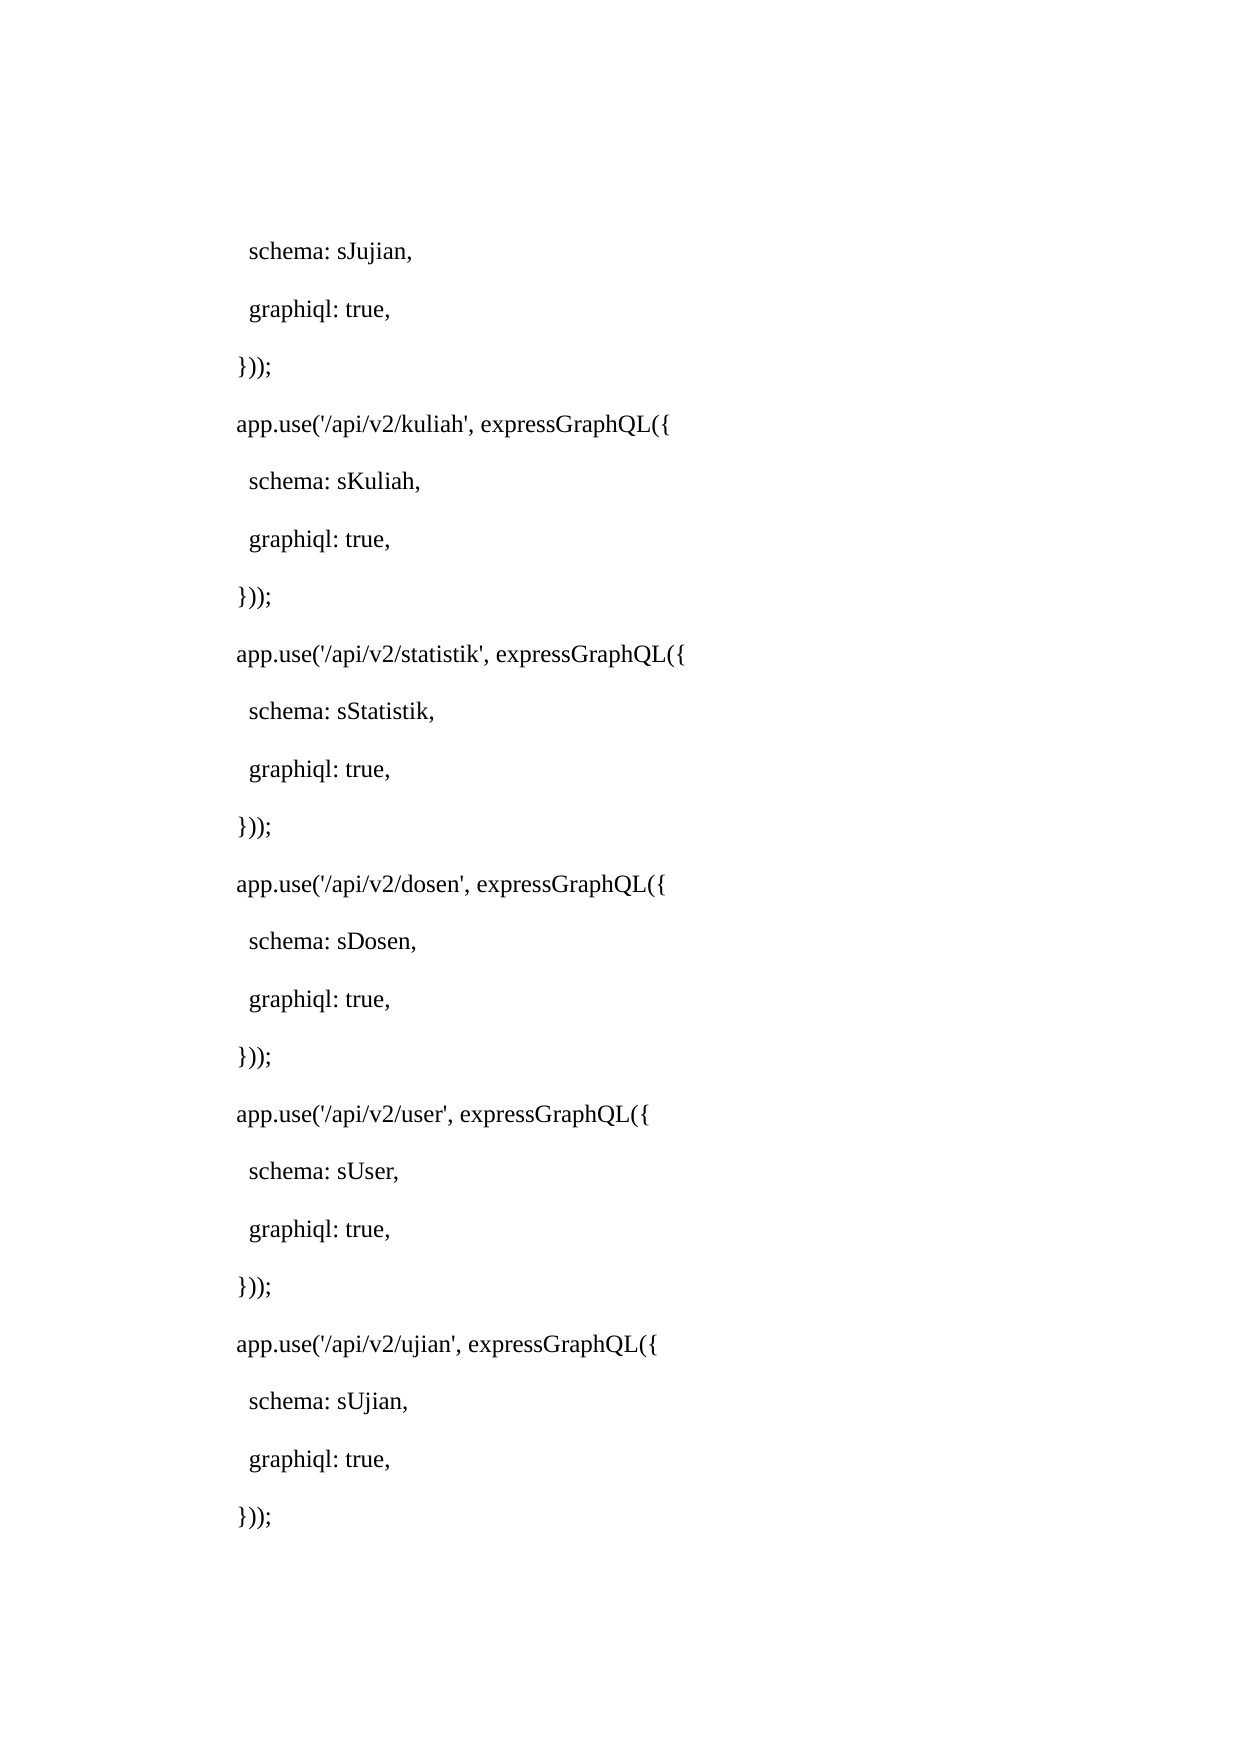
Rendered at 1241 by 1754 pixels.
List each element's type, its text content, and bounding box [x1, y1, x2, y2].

text })); [236, 1041, 1063, 1070]
text schema: sStatistik, [236, 696, 1063, 725]
text app.use('/api/v2/kuliah', expressGraphQL({ [236, 409, 1063, 437]
text graphiql: true, [236, 754, 1063, 782]
text graphiql: true, [236, 1214, 1063, 1242]
text schema: sJujian, [236, 236, 1063, 265]
text graphiql: true, [236, 984, 1063, 1012]
text graphiql: true, [236, 524, 1063, 552]
text app.use('/api/v2/dosen', expressGraphQL({ [236, 869, 1063, 897]
text schema: sKuliah, [236, 466, 1063, 495]
text app.use('/api/v2/statistik', expressGraphQL({ [236, 639, 1063, 667]
text schema: sDosen, [236, 926, 1063, 955]
text app.use('/api/v2/ujian', expressGraphQL({ [236, 1329, 1063, 1357]
text graphiql: true, [236, 294, 1063, 322]
text })); [236, 581, 1063, 610]
text })); [236, 351, 1063, 380]
text schema: sUser, [236, 1156, 1063, 1185]
text app.use('/api/v2/user', expressGraphQL({ [236, 1099, 1063, 1127]
text graphiql: true, [236, 1444, 1063, 1472]
text })); [236, 811, 1063, 840]
text })); [236, 1501, 1063, 1530]
text schema: sUjian, [236, 1386, 1063, 1415]
text })); [236, 1271, 1063, 1300]
